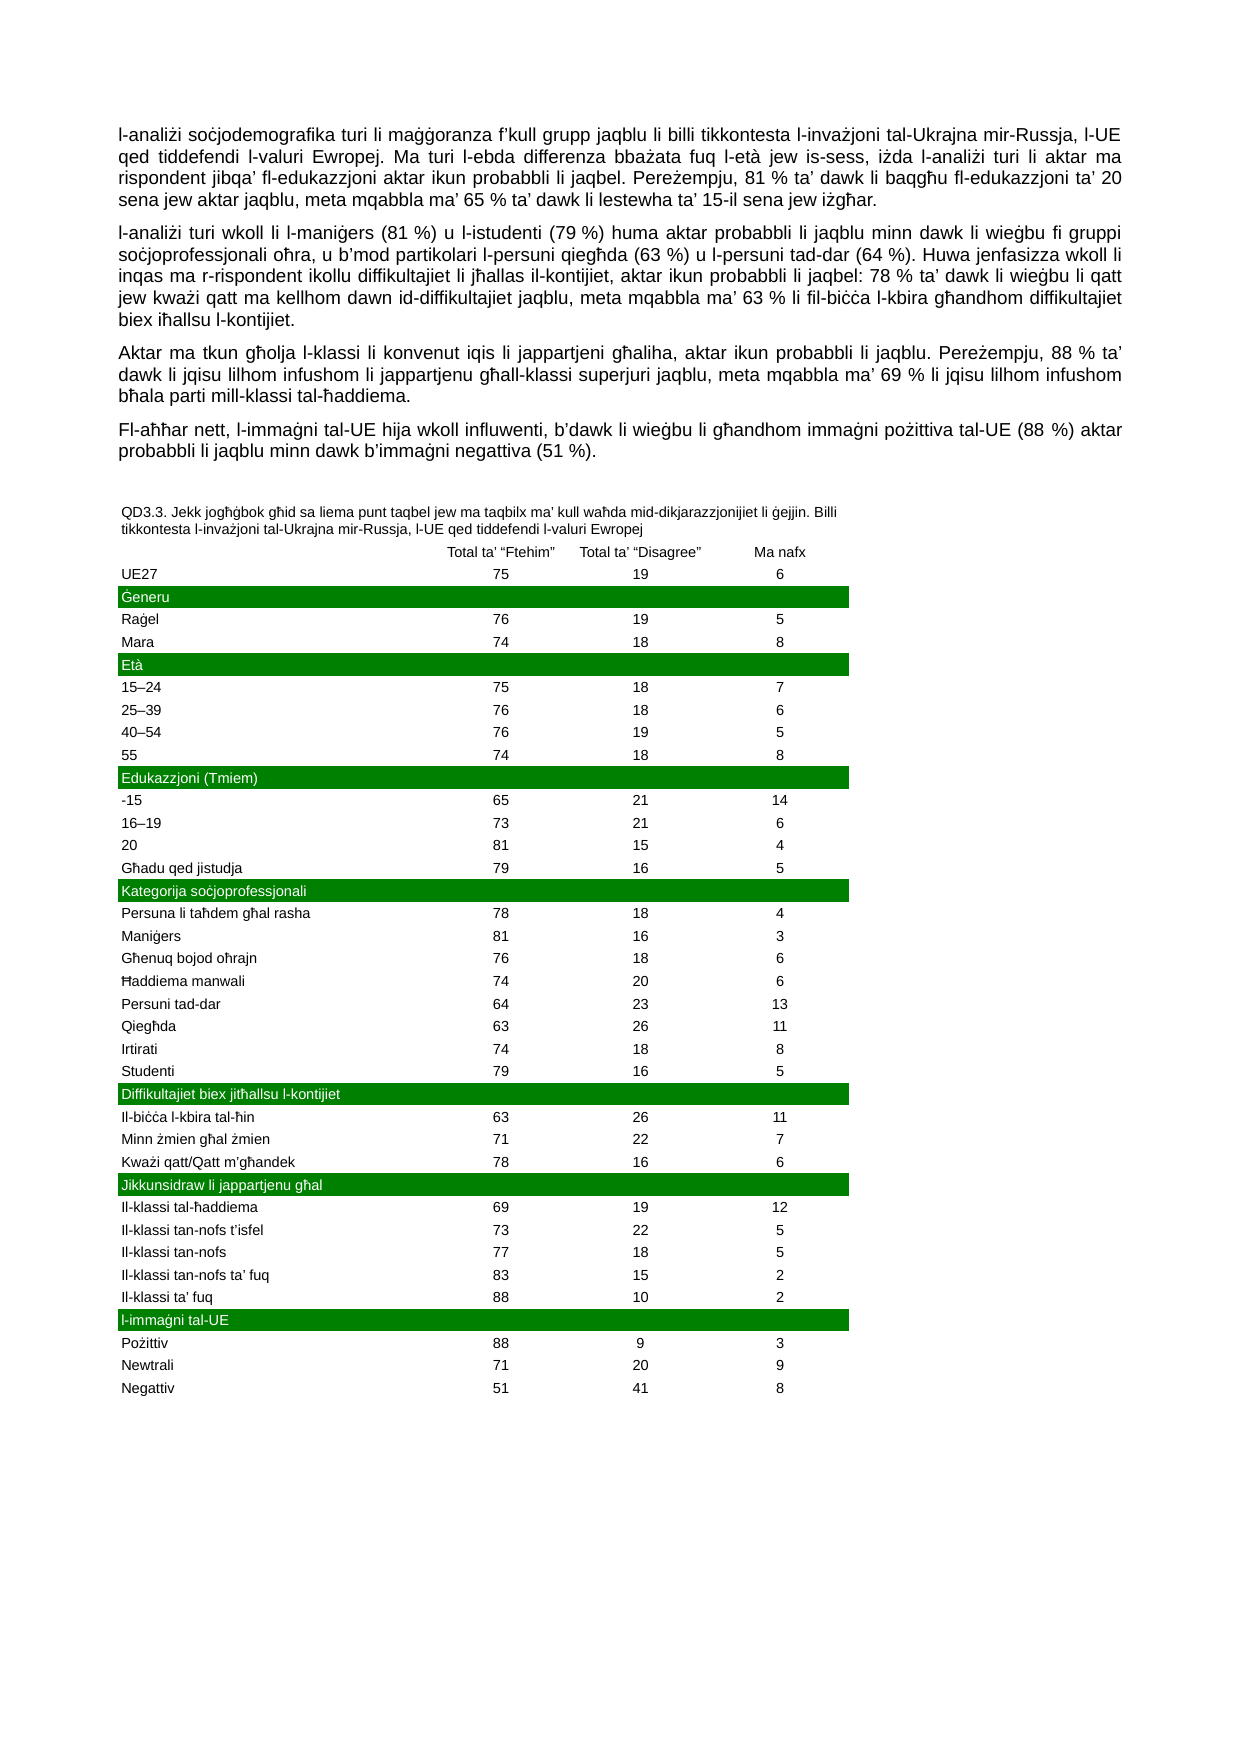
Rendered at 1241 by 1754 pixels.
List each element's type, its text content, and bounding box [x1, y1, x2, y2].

table_cell Il-klassi tal-ħaddiema [118, 1196, 431, 1218]
table_cell 15 [571, 834, 710, 857]
table_cell 14 [710, 789, 849, 812]
table_cell 8 [710, 744, 849, 766]
table_cell 10 [571, 1286, 710, 1309]
text Aktar ma tkun għolja l-klassi li konvenut iqis li jappartjeni għaliha, aktar ikun probabbli li jaqblu. Pereżempju, 88 % ta’ dawk li jqisu lilhom infushom li jappartjenu għall-klassi superjuri jaqblu, meta mqabbla ma’ 69 % li jqisu lilhom infushom bħala parti mill-klassi tal-ħaddiema. [118, 342, 1122, 407]
table_cell [571, 653, 710, 676]
table_cell [710, 653, 849, 676]
table_cell 75 [431, 563, 571, 586]
table_cell 18 [571, 1241, 710, 1264]
table_cell 6 [710, 947, 849, 970]
table_cell Qiegħda [118, 1015, 431, 1038]
table_cell Jikkunsidraw li jappartjenu għal [118, 1173, 431, 1196]
table_cell 11 [710, 1015, 849, 1038]
table_cell 88 [431, 1286, 571, 1309]
table_cell Għadu qed jistudja [118, 857, 431, 879]
table_cell 6 [710, 699, 849, 721]
table_cell 2 [710, 1264, 849, 1286]
table_cell [571, 586, 710, 608]
table_cell 26 [571, 1105, 710, 1128]
table_cell 76 [431, 608, 571, 631]
table_cell 25–39 [118, 699, 431, 721]
table_cell Maniġers [118, 925, 431, 947]
table_cell Irtirati [118, 1038, 431, 1060]
table_cell 26 [571, 1015, 710, 1038]
table_cell 12 [710, 1196, 849, 1218]
table_cell 69 [431, 1196, 571, 1218]
table_cell 76 [431, 947, 571, 970]
table_cell 20 [571, 1354, 710, 1377]
table_cell 74 [431, 744, 571, 766]
table_cell Il-klassi ta’ fuq [118, 1286, 431, 1309]
table_cell 21 [571, 812, 710, 834]
table_cell Studenti [118, 1060, 431, 1083]
table_cell 74 [431, 1038, 571, 1060]
table_cell [710, 586, 849, 608]
table_cell 4 [710, 834, 849, 857]
table_cell 55 [118, 744, 431, 766]
table_cell 18 [571, 676, 710, 698]
table_cell Mara [118, 631, 431, 653]
table_cell Total ta’ “Ftehim” [431, 540, 571, 563]
table_cell 19 [571, 608, 710, 631]
table_cell 6 [710, 970, 849, 992]
table_cell 71 [431, 1128, 571, 1151]
table_cell 7 [710, 1128, 849, 1151]
text l-analiżi soċjodemografika turi li maġġoranza f’kull grupp jaqblu li billi tikkontesta l-invażjoni tal-Ukrajna mir-Russja, l-UE qed tiddefendi l-valuri Ewropej. Ma turi l-ebda differenza bbażata fuq l-età jew is-sess, iżda l-analiżi turi li aktar ma rispondent jibqa’ fl-edukazzjoni aktar ikun probabbli li jaqbel. Pereżempju, 81 % ta’ dawk li baqgħu fl-edukazzjoni ta’ 20 sena jew aktar jaqblu, meta mqabbla ma’ 65 % ta’ dawk li lestewha ta’ 15-il sena jew iżgħar. [118, 124, 1122, 210]
table_cell [431, 766, 571, 789]
table_cell [431, 1083, 571, 1105]
table_cell 19 [571, 1196, 710, 1218]
table_cell 8 [710, 1377, 849, 1399]
table_cell 75 [431, 676, 571, 698]
table_cell 5 [710, 1241, 849, 1264]
table_cell [710, 879, 849, 902]
table_cell l-immaġni tal-UE [118, 1309, 431, 1331]
table_cell Pożittiv [118, 1331, 431, 1354]
table_cell [571, 1309, 710, 1331]
table_cell 74 [431, 631, 571, 653]
table_cell [431, 1309, 571, 1331]
table_cell 9 [710, 1354, 849, 1377]
table_cell 5 [710, 721, 849, 744]
table_cell 41 [571, 1377, 710, 1399]
table_cell Negattiv [118, 1377, 431, 1399]
table_cell 3 [710, 925, 849, 947]
table_cell [431, 653, 571, 676]
table_cell [571, 1083, 710, 1105]
table_cell [571, 1173, 710, 1196]
table_cell 19 [571, 563, 710, 586]
table_cell 65 [431, 789, 571, 812]
table_cell 20 [571, 970, 710, 992]
table_cell Persuni tad-dar [118, 993, 431, 1015]
table_cell Minn żmien għal żmien [118, 1128, 431, 1151]
table_cell 4 [710, 902, 849, 924]
table_cell Ġeneru [118, 586, 431, 608]
table_cell UE27 [118, 563, 431, 586]
table_cell 78 [431, 902, 571, 924]
table_cell 8 [710, 1038, 849, 1060]
table_cell 64 [431, 993, 571, 1015]
table_cell 15 [571, 1264, 710, 1286]
table_cell 5 [710, 857, 849, 879]
table_cell 73 [431, 812, 571, 834]
table_cell 6 [710, 1151, 849, 1173]
table_cell 71 [431, 1354, 571, 1377]
table_cell 83 [431, 1264, 571, 1286]
table_cell 81 [431, 925, 571, 947]
table_cell [571, 879, 710, 902]
table_cell 16 [571, 1151, 710, 1173]
table_cell 11 [710, 1105, 849, 1128]
table_cell [431, 879, 571, 902]
table_cell 6 [710, 812, 849, 834]
table_cell 5 [710, 1219, 849, 1241]
table_cell 18 [571, 631, 710, 653]
table_cell 18 [571, 902, 710, 924]
table_cell 5 [710, 1060, 849, 1083]
table_cell Il-biċċa l-kbira tal-ħin [118, 1105, 431, 1128]
text l-analiżi turi wkoll li l-maniġers (81 %) u l-istudenti (79 %) huma aktar probabbli li jaqblu minn dawk li wieġbu fi gruppi soċjoprofessjonali oħra, u b’mod partikolari l-persuni qiegħda (63 %) u l-persuni tad-dar (64 %). Huwa jenfasizza wkoll li inqas ma r-rispondent ikollu diffikultajiet li jħallas il-kontijiet, aktar ikun probabbli li jaqbel: 78 % ta’ dawk li wieġbu li qatt jew kważi qatt ma kellhom dawn id-diffikultajiet jaqblu, meta mqabbla ma’ 63 % li fil-biċċa l-kbira għandhom diffikultajiet biex iħallsu l-kontijiet. [118, 222, 1122, 330]
table_cell 6 [710, 563, 849, 586]
table_cell Newtrali [118, 1354, 431, 1377]
table_cell Total ta’ “Disagree” [571, 540, 710, 563]
table_header QD3.3. Jekk jogħġbok għid sa liema punt taqbel jew ma taqbilx ma’ kull waħda mid-dikjarazzjonijiet li ġejjin. Billi tikkontesta l-invażjoni tal-Ukrajna mir-Russja, l-UE qed tiddefendi l-valuri Ewropej [118, 501, 849, 540]
table_cell 40–54 [118, 721, 431, 744]
table_cell Kategorija soċjoprofessjonali [118, 879, 431, 902]
table_cell 18 [571, 699, 710, 721]
table_cell 18 [571, 744, 710, 766]
table_cell 76 [431, 699, 571, 721]
table_cell [710, 1309, 849, 1331]
table_cell 79 [431, 857, 571, 879]
table_cell Edukazzjoni (Tmiem) [118, 766, 431, 789]
table_cell 76 [431, 721, 571, 744]
table_cell 81 [431, 834, 571, 857]
table_cell [431, 586, 571, 608]
table_cell 7 [710, 676, 849, 698]
table_cell Diffikultajiet biex jitħallsu l-kontijiet [118, 1083, 431, 1105]
table_cell 63 [431, 1105, 571, 1128]
table_cell 78 [431, 1151, 571, 1173]
table_cell 18 [571, 1038, 710, 1060]
table_cell 21 [571, 789, 710, 812]
table_cell Raġel [118, 608, 431, 631]
table_cell 63 [431, 1015, 571, 1038]
table_cell Persuna li taħdem għal rasha [118, 902, 431, 924]
text Fl-aħħar nett, l-immaġni tal-UE hija wkoll influwenti, b’dawk li wieġbu li għandhom immaġni pożittiva tal-UE (88 %) aktar probabbli li jaqblu minn dawk b’immaġni negattiva (51 %). [118, 418, 1122, 462]
table_cell [710, 766, 849, 789]
table_cell 16–19 [118, 812, 431, 834]
table_cell 23 [571, 993, 710, 1015]
table_cell 16 [571, 857, 710, 879]
table_cell 73 [431, 1219, 571, 1241]
table_cell 51 [431, 1377, 571, 1399]
table_cell [431, 1173, 571, 1196]
table_cell Età [118, 653, 431, 676]
table_cell 79 [431, 1060, 571, 1083]
table_cell 20 [118, 834, 431, 857]
table_cell 16 [571, 1060, 710, 1083]
table_cell 16 [571, 925, 710, 947]
table_cell Il-klassi tan-nofs [118, 1241, 431, 1264]
table_cell 22 [571, 1128, 710, 1151]
table_cell 2 [710, 1286, 849, 1309]
table_cell [710, 1083, 849, 1105]
table_cell [571, 766, 710, 789]
table_cell 22 [571, 1219, 710, 1241]
table_cell [710, 1173, 849, 1196]
table_cell [118, 540, 431, 563]
table_cell 3 [710, 1331, 849, 1354]
table_cell Kważi qatt/Qatt m’għandek [118, 1151, 431, 1173]
table_cell 9 [571, 1331, 710, 1354]
table_cell Il-klassi tan-nofs ta’ fuq [118, 1264, 431, 1286]
table_cell 74 [431, 970, 571, 992]
table_cell 13 [710, 993, 849, 1015]
table_cell Il-klassi tan-nofs t’isfel [118, 1219, 431, 1241]
table_cell -15 [118, 789, 431, 812]
table_cell 77 [431, 1241, 571, 1264]
table_cell 18 [571, 947, 710, 970]
table_cell 8 [710, 631, 849, 653]
table_cell 15–24 [118, 676, 431, 698]
table_cell 88 [431, 1331, 571, 1354]
table_cell Għenuq bojod oħrajn [118, 947, 431, 970]
table_cell Ma nafx [710, 540, 849, 563]
table_cell 5 [710, 608, 849, 631]
table_cell 19 [571, 721, 710, 744]
table_cell Ħaddiema manwali [118, 970, 431, 992]
